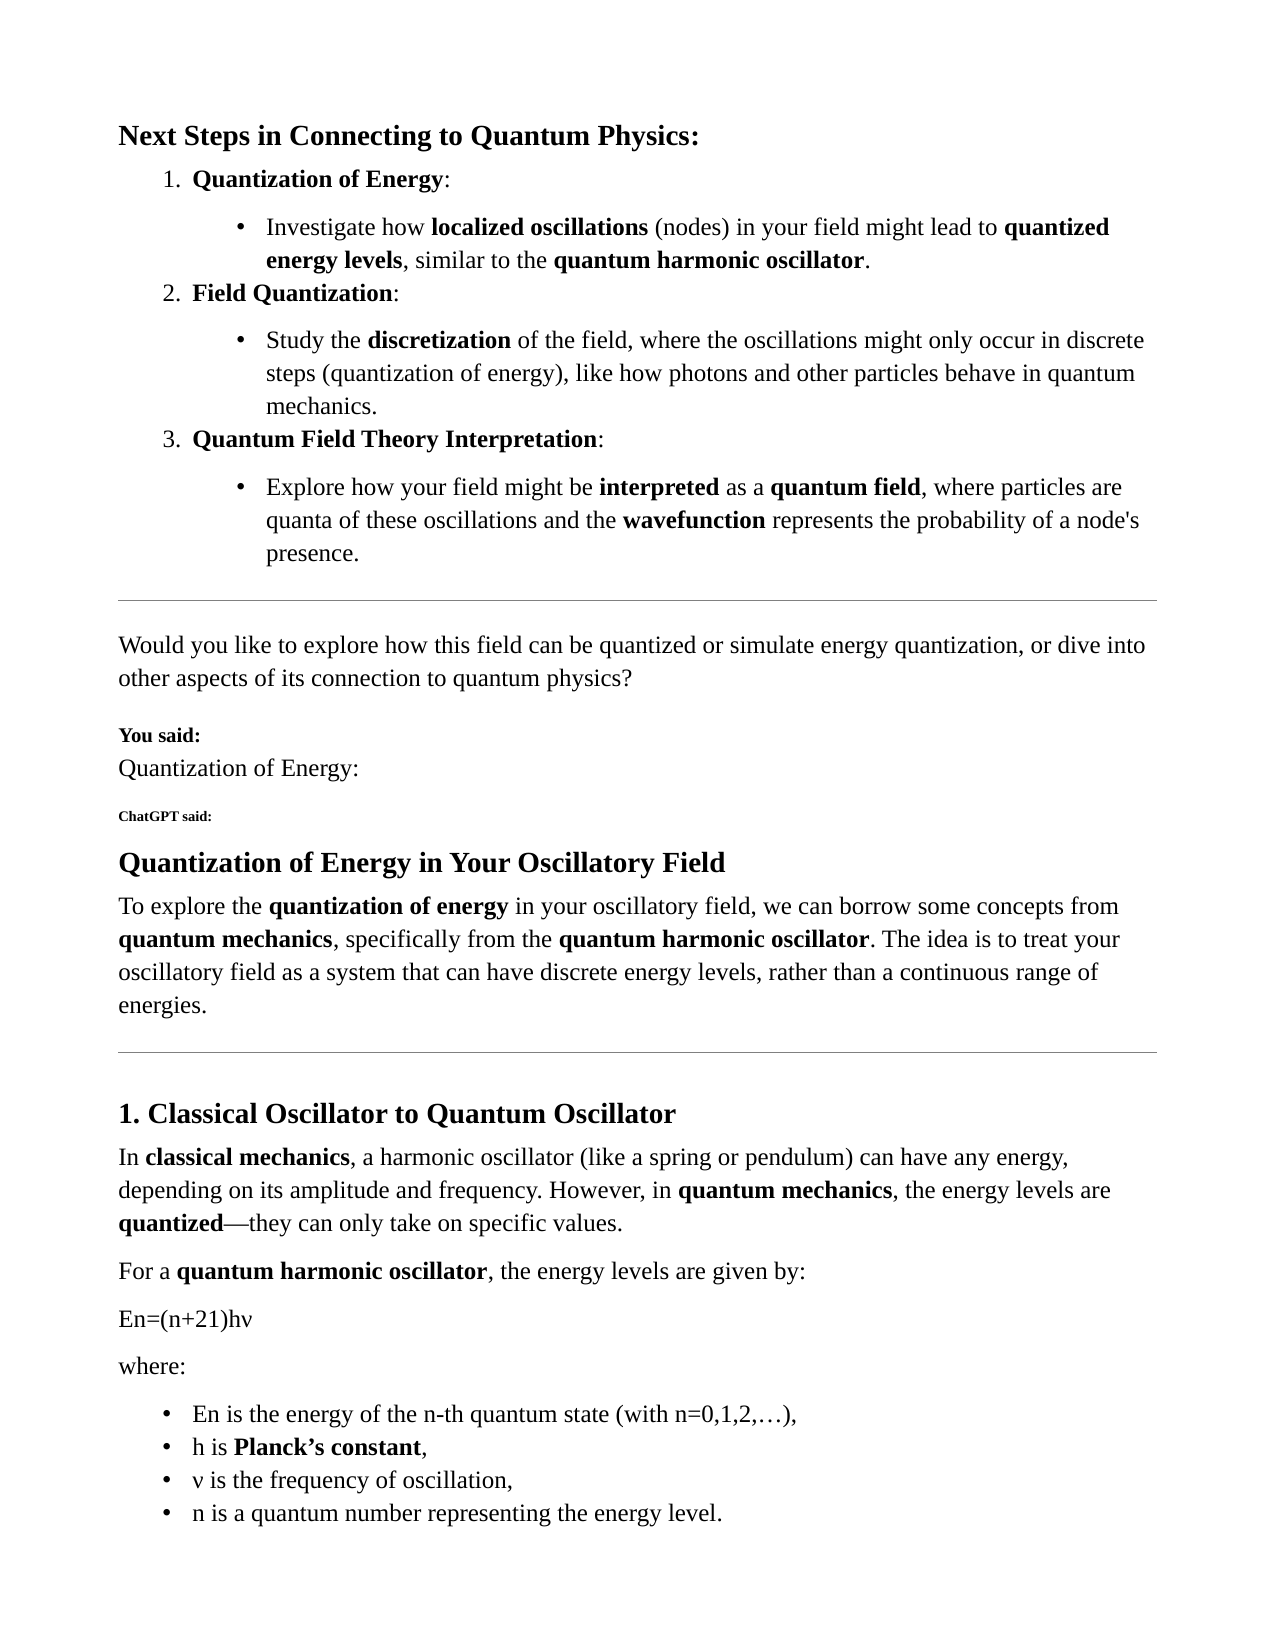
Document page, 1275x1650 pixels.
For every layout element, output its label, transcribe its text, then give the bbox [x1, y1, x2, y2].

subtitle You said: [118, 723, 1157, 747]
text Quantization of Energy: [118, 753, 1157, 782]
subtitle ChatGPT said: [118, 807, 1157, 824]
text For a quantum harmonic oscillator, the energy levels are given by: [118, 1256, 1157, 1285]
list Quantum Field Theory Interpretation: [162, 424, 1157, 453]
list h is Planck’s constant, [162, 1432, 1157, 1461]
list n is a quantum number representing the energy level. [162, 1498, 1157, 1527]
list Explore how your field might be interpreted as a quantum field, where particles are quanta of these oscillations and the wavefunction represents the probability of a node's presence. [236, 472, 1157, 567]
list Study the discretization of the field, where the oscillations might only occur in discrete steps (quantization of energy), like how photons and other particles behave in quantum mechanics. [236, 325, 1157, 420]
list Investigate how localized oscillations (nodes) in your field might lead to quantized energy levels, similar to the quantum harmonic oscillator. [236, 212, 1157, 273]
text To explore the quantization of energy in your oscillatory field, we can borrow some concepts from quantum mechanics, specifically from the quantum harmonic oscillator. The idea is to treat your oscillatory field as a system that can have discrete energy levels, rather than a continuous range of energies. [118, 891, 1157, 1019]
list Quantization of Energy: [162, 164, 1157, 193]
text En​=(n+21​)hν [118, 1304, 1157, 1332]
subtitle Quantization of Energy in Your Oscillatory Field [118, 845, 1157, 878]
text In classical mechanics, a harmonic oscillator (like a spring or pendulum) can have any energy, depending on its amplitude and frequency. However, in quantum mechanics, the energy levels are quantized—they can only take on specific values. [118, 1142, 1157, 1237]
list Field Quantization: [162, 278, 1157, 307]
text Would you like to explore how this field can be quantized or simulate energy quantization, or dive into other aspects of its connection to quantum physics? 🚀 [118, 630, 1157, 692]
list ν is the frequency of oscillation, [162, 1465, 1157, 1494]
list En​ is the energy of the n-th quantum state (with n=0,1,2,…), [162, 1399, 1157, 1428]
text where: [118, 1351, 1157, 1380]
subtitle Next Steps in Connecting to Quantum Physics: [118, 118, 1157, 152]
subtitle 1. Classical Oscillator to Quantum Oscillator [118, 1096, 1157, 1130]
